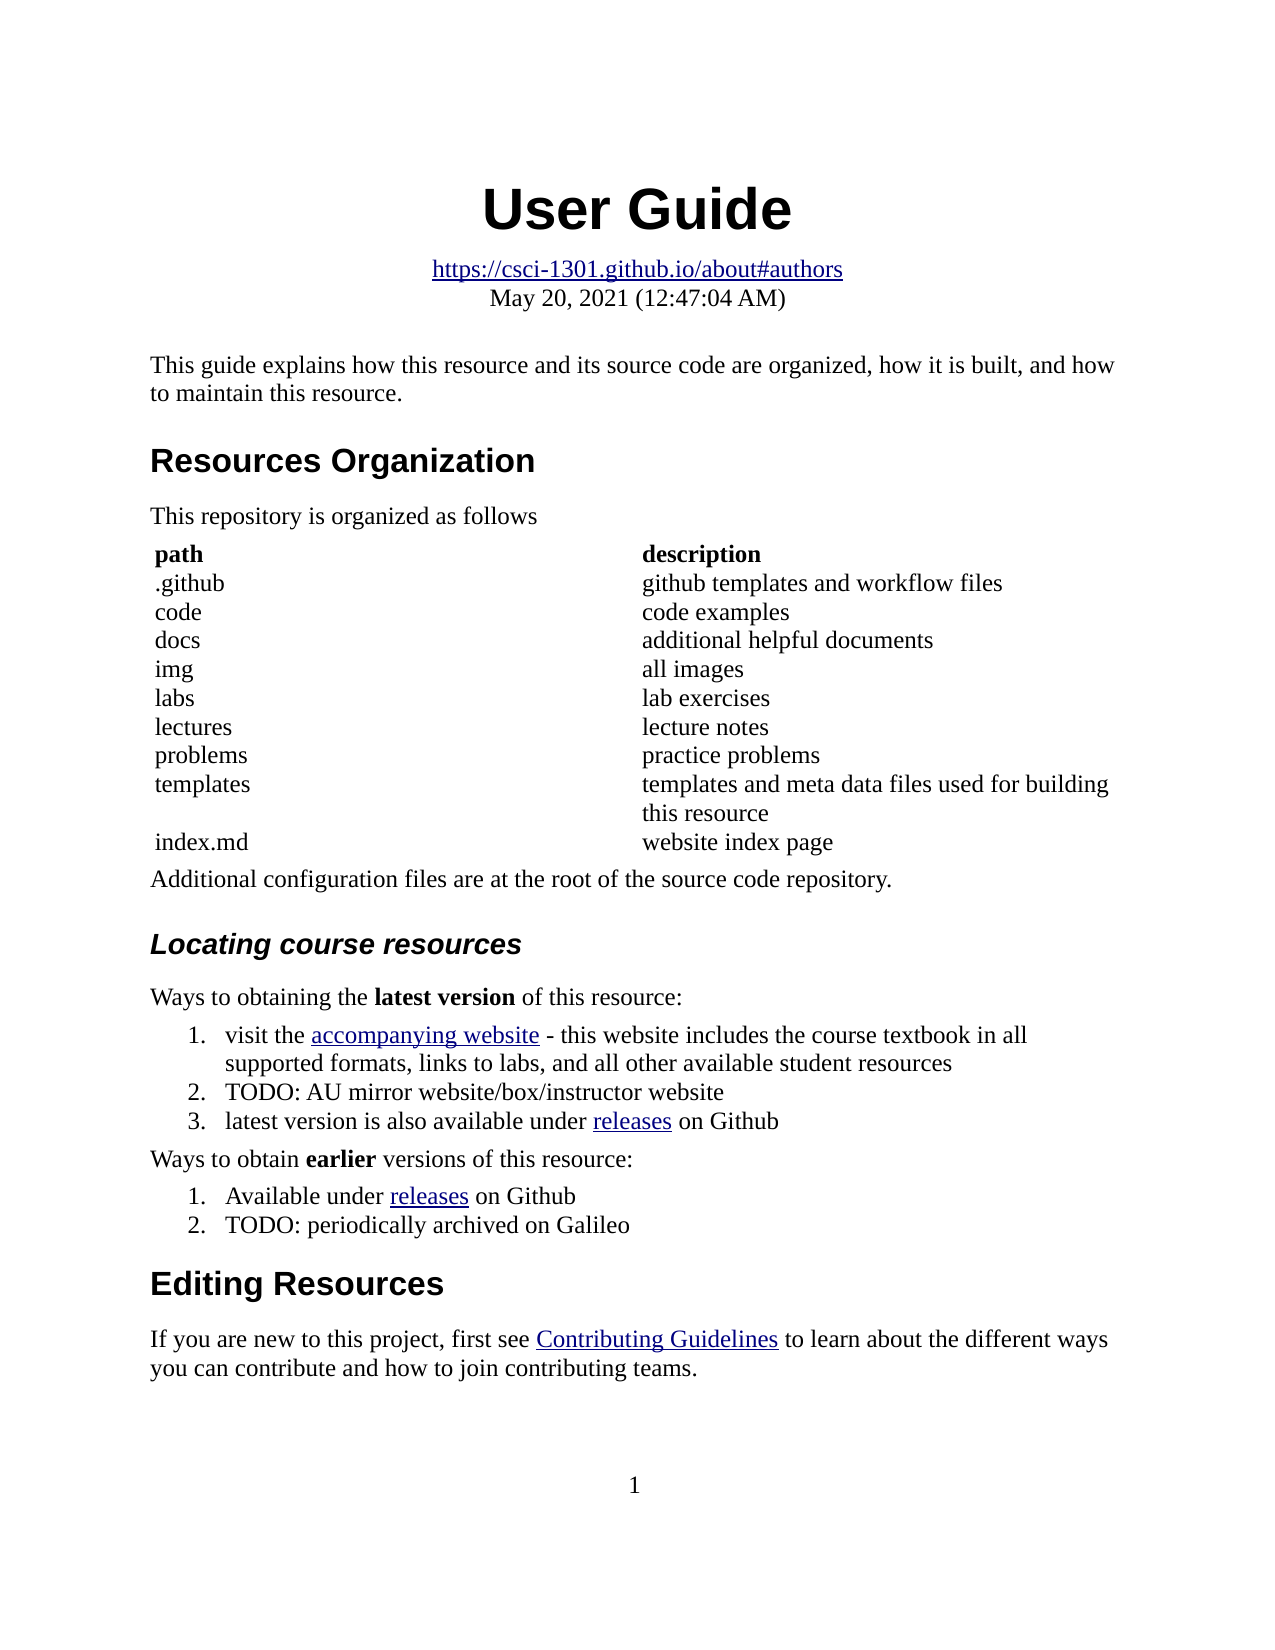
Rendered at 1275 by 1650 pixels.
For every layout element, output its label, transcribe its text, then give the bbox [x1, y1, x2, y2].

table_cell img [150, 654, 637, 683]
table_cell lectures [150, 712, 637, 740]
subtitle Resources Organization [150, 441, 1125, 480]
text May 20, 2021 (12:47:04 AM) [150, 283, 1125, 312]
table_cell labs [150, 683, 637, 712]
table_cell code [150, 597, 637, 625]
list Available under releases on Github [187, 1181, 1125, 1210]
table_cell docs [150, 625, 637, 654]
table_cell code examples [638, 597, 1125, 625]
list latest version is also available under releases on Github [187, 1106, 1125, 1135]
text If you are new to this project, first see Contributing Guidelines to learn about the different ways you can contribute and how to join contributing teams. [150, 1324, 1125, 1381]
table_cell github templates and workflow files [638, 568, 1125, 597]
text Ways to obtaining the latest version of this resource: [150, 982, 1125, 1011]
text This repository is organized as follows [150, 501, 1125, 530]
list visit the accompanying website - this website includes the course textbook in all supported formats, links to labs, and all other available student resources [187, 1020, 1125, 1077]
text Additional configuration files are at the root of the source code repository. [150, 864, 1125, 893]
list TODO: periodically archived on Galileo [187, 1210, 1125, 1239]
text https://csci-1301.github.io/about#authors [150, 254, 1125, 283]
table_cell lecture notes [638, 712, 1125, 740]
table_header path [150, 539, 637, 568]
table_cell .github [150, 568, 637, 597]
table_header description [638, 539, 1125, 568]
table_cell templates and meta data files used for building this resource [638, 769, 1125, 827]
subtitle Editing Resources [150, 1264, 1125, 1302]
table_cell templates [150, 769, 637, 827]
subtitle Locating course resources [150, 927, 1125, 961]
title User Guide [150, 175, 1125, 242]
table_cell website index page [638, 827, 1125, 855]
table_cell index.md [150, 827, 637, 855]
table_cell lab exercises [638, 683, 1125, 712]
list TODO: AU mirror website/box/instructor website [187, 1077, 1125, 1106]
table_cell all images [638, 654, 1125, 683]
table_cell additional helpful documents [638, 625, 1125, 654]
table_cell practice problems [638, 740, 1125, 769]
text This guide explains how this resource and its source code are organized, how it is built, and how to maintain this resource. [150, 350, 1125, 407]
table_cell problems [150, 740, 637, 769]
text Ways to obtain earlier versions of this resource: [150, 1144, 1125, 1172]
